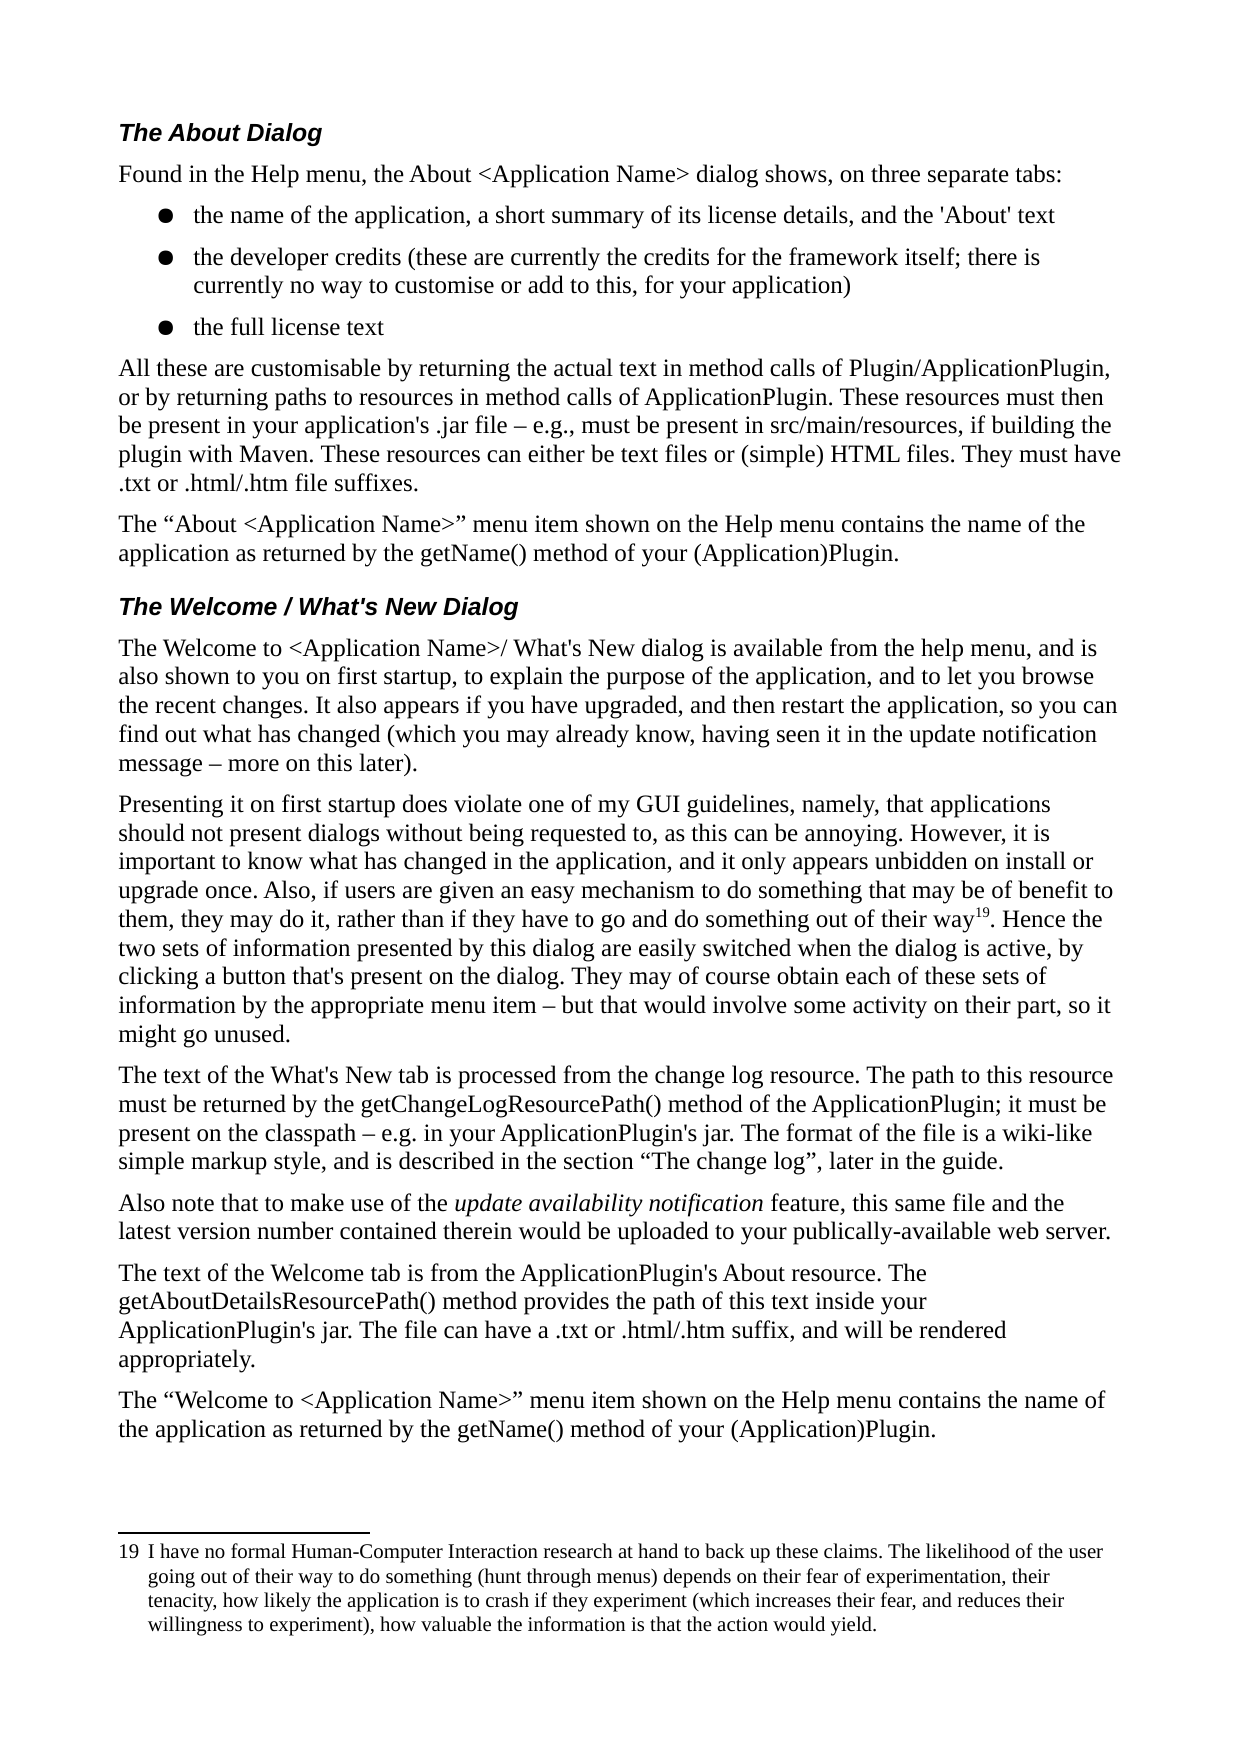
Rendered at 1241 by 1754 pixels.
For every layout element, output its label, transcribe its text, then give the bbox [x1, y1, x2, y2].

text Presenting it on first startup does violate one of my GUI guidelines, namely, that applications should not present dialogs without being requested to, as this can be annoying. However, it is important to know what has changed in the application, and it only appears unbidden on install or upgrade once. Also, if users are given an easy mechanism to do something that may be of benefit to them, they may do it, rather than if they have to go and do something out of their way. Hence the two sets of information presented by this dialog are easily switched when the dialog is active, by clicking a button that's present on the dialog. They may of course obtain each of these sets of information by the appropriate menu item – but that would involve some activity on their part, so it might go unused. [118, 789, 1122, 1048]
text Also note that to make use of the update availability notification feature, this same file and the latest version number contained therein would be uploaded to your publically-available web server. [118, 1188, 1122, 1245]
text The text of the Welcome tab is from the ApplicationPlugin's About resource. The getAboutDetailsResourcePath() method provides the path of this text inside your ApplicationPlugin's jar. The file can have a .txt or .html/.htm suffix, and will be rendered appropriately. [118, 1258, 1122, 1373]
list the name of the application, a short summary of its license details, and the 'About' text [156, 200, 1122, 229]
text The “About <Application Name>” menu item shown on the Help menu contains the name of the application as returned by the getName() method of your (Application)Plugin. [118, 509, 1122, 567]
subtitle The Welcome / What's New Dialog [118, 592, 1122, 620]
text The Welcome to <Application Name>/ What's New dialog is available from the help menu, and is also shown to you on first startup, to explain the purpose of the application, and to let you browse the recent changes. It also appears if you have upgraded, and then restart the application, so you can find out what has changed (which you may already know, having seen it in the update notification message – more on this later). [118, 633, 1122, 776]
list the developer credits (these are currently the credits for the framework itself; there is currently no way to customise or add to this, for your application) [156, 242, 1122, 299]
text The “Welcome to <Application Name>” menu item shown on the Help menu contains the name of the application as returned by the getName() method of your (Application)Plugin. [118, 1385, 1122, 1443]
text All these are customisable by returning the actual text in method calls of Plugin/ApplicationPlugin, or by returning paths to resources in method calls of ApplicationPlugin. These resources must then be present in your application's .jar file – e.g., must be present in src/main/resources, if building the plugin with Maven. These resources can either be text files or (simple) HTML files. They must have .txt or .html/.htm file suffixes. [118, 353, 1122, 497]
text I have no formal Human-Computer Interaction research at hand to back up these claims. The likelihood of the user going out of their way to do something (hunt through menus) depends on their fear of experimentation, their tenacity, how likely the application is to crash if they experiment (which increases their fear, and reduces their willingness to experiment), how valuable the information is that the action would yield. [118, 1539, 1122, 1636]
list the full license text [156, 312, 1122, 340]
subtitle The About Dialog [118, 118, 1122, 147]
text Found in the Help menu, the About <Application Name> dialog shows, on three separate tabs: [118, 159, 1122, 188]
text The text of the What's New tab is processed from the change log resource. The path to this resource must be returned by the getChangeLogResourcePath() method of the ApplicationPlugin; it must be present on the classpath – e.g. in your ApplicationPlugin's jar. The format of the file is a wiki-like simple markup style, and is described in the section “The change log”, later in the guide. [118, 1060, 1122, 1175]
